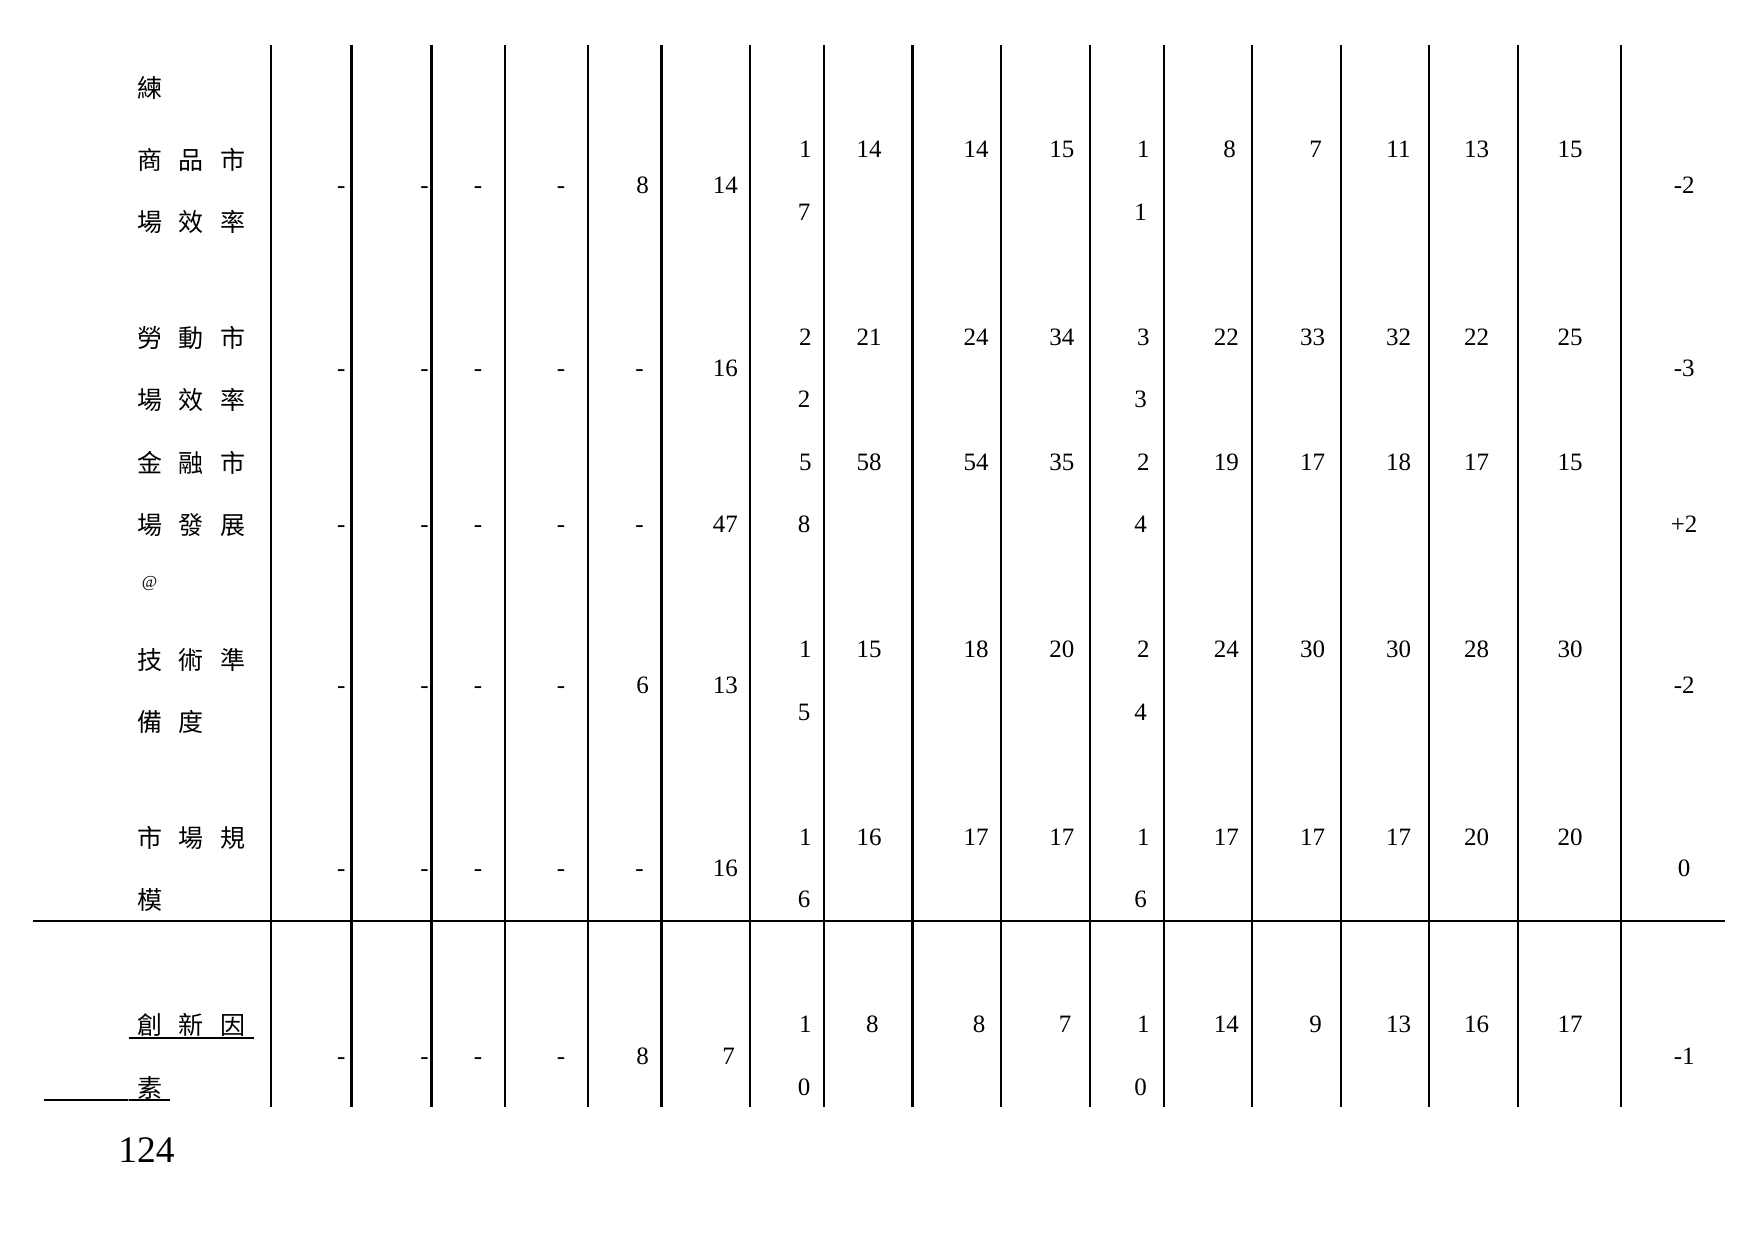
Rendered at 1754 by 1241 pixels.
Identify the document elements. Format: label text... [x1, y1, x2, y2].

table_cell - [433, 922, 504, 1107]
table_cell 18 [1342, 420, 1428, 607]
table_cell - [272, 107, 350, 242]
table_cell 16 [1430, 922, 1517, 1107]
table_cell - [506, 107, 587, 242]
table_cell 10 [751, 922, 823, 1107]
table_cell 58 [751, 420, 823, 607]
table_cell [1622, 45, 1724, 107]
table_cell 58 [825, 420, 911, 607]
table_cell 金融市場發展@ [33, 420, 270, 607]
table_cell - [353, 242, 430, 420]
table_cell 練 [33, 45, 270, 107]
table_cell - [353, 420, 430, 607]
table_cell - [506, 242, 587, 420]
table_cell 24 [914, 242, 1000, 420]
table_cell - [353, 607, 430, 742]
table_cell - [272, 742, 350, 920]
table_cell [1342, 45, 1428, 107]
table_cell 16 [663, 242, 749, 420]
table_cell - [433, 107, 504, 242]
table_cell -2 [1622, 107, 1724, 242]
table_cell 30 [1519, 607, 1620, 742]
table_cell [751, 45, 823, 107]
table_cell 54 [914, 420, 1000, 607]
table_cell - [272, 922, 350, 1107]
table_cell [914, 45, 1000, 107]
table_cell 28 [1430, 607, 1517, 742]
table_cell - [433, 742, 504, 920]
table_cell 22 [751, 242, 823, 420]
table_cell 24 [1165, 607, 1251, 742]
table_cell 24 [1091, 607, 1163, 742]
table_cell 17 [1165, 742, 1251, 920]
table_cell 商品市場效率 [33, 107, 270, 242]
table_cell - [272, 607, 350, 742]
table_cell - [433, 242, 504, 420]
table_cell - [506, 742, 587, 920]
table_cell 11 [1091, 107, 1163, 242]
table_cell 17 [1519, 922, 1620, 1107]
table_cell 7 [1253, 107, 1340, 242]
table_cell 17 [1253, 420, 1340, 607]
table_cell 14 [663, 107, 749, 242]
table_cell - [272, 420, 350, 607]
table_cell 市場規模 [33, 742, 270, 920]
table_cell 15 [1519, 107, 1620, 242]
table_cell - [589, 242, 660, 420]
table_cell - [353, 742, 430, 920]
table_cell 21 [825, 242, 911, 420]
table_cell 17 [1253, 742, 1340, 920]
table_cell 17 [914, 742, 1000, 920]
table_cell 13 [663, 607, 749, 742]
table_cell -2 [1622, 607, 1724, 742]
table_cell - [506, 45, 587, 107]
table_cell [1002, 45, 1089, 107]
table_cell +2 [1622, 420, 1724, 607]
table_cell - [272, 242, 350, 420]
table_cell [1253, 45, 1340, 107]
table_cell 15 [751, 607, 823, 742]
table_cell 16 [1091, 742, 1163, 920]
table_cell 7 [663, 922, 749, 1107]
table_cell [1165, 45, 1251, 107]
table_cell 8 [914, 922, 1000, 1107]
table_cell - [506, 922, 587, 1107]
table_cell 47 [663, 420, 749, 607]
table_cell 17 [1002, 742, 1089, 920]
table_cell - [433, 607, 504, 742]
table_cell - [433, 45, 504, 107]
table_cell 8 [1165, 107, 1251, 242]
table_cell 17 [1342, 742, 1428, 920]
table_cell [663, 45, 749, 107]
table_cell 33 [1253, 242, 1340, 420]
table_cell 7 [1002, 922, 1089, 1107]
table_cell 20 [1002, 607, 1089, 742]
table_cell 32 [1342, 242, 1428, 420]
table_cell 17 [1430, 420, 1517, 607]
table_cell [1519, 45, 1620, 107]
table_cell 25 [1519, 242, 1620, 420]
table_cell 8 [825, 922, 911, 1107]
table_cell 13 [1342, 922, 1428, 1107]
table_cell 20 [1430, 742, 1517, 920]
table_cell - [353, 107, 430, 242]
table_cell 8 [589, 922, 660, 1107]
table_cell 16 [751, 742, 823, 920]
table_cell -3 [1622, 242, 1724, 420]
table_cell - [272, 45, 350, 107]
table_cell 創新因素 [33, 922, 270, 1107]
table_cell 30 [1253, 607, 1340, 742]
table_cell 18 [914, 607, 1000, 742]
table_cell - [506, 607, 587, 742]
table_cell - [589, 420, 660, 607]
table_cell 34 [1002, 242, 1089, 420]
table_cell 35 [1002, 420, 1089, 607]
table_cell 10 [1091, 922, 1163, 1107]
table_cell 14 [825, 107, 911, 242]
table_cell 15 [1002, 107, 1089, 242]
table_cell [1091, 45, 1163, 107]
table_cell 19 [1165, 420, 1251, 607]
table_cell 30 [1342, 607, 1428, 742]
table_cell 22 [1430, 242, 1517, 420]
table_cell 24 [1091, 420, 1163, 607]
table_cell 16 [825, 742, 911, 920]
table_cell 13 [1430, 107, 1517, 242]
table_cell 17 [751, 107, 823, 242]
table_cell 15 [825, 607, 911, 742]
table_cell [825, 45, 911, 107]
table_cell 20 [1519, 742, 1620, 920]
table_cell 勞動市場效率 [33, 242, 270, 420]
table_cell - [506, 420, 587, 607]
table_cell 14 [914, 107, 1000, 242]
table_cell 6 [589, 607, 660, 742]
table_cell -1 [1622, 922, 1724, 1107]
table_cell - [589, 742, 660, 920]
table_cell 技術準備度 [33, 607, 270, 742]
table_cell 15 [1519, 420, 1620, 607]
table_cell 33 [1091, 242, 1163, 420]
table_cell - [433, 420, 504, 607]
table_cell 16 [663, 742, 749, 920]
table_cell - [353, 45, 430, 107]
table_cell 14 [1165, 922, 1251, 1107]
table_cell 11 [1342, 107, 1428, 242]
table_cell 22 [1165, 242, 1251, 420]
table_cell 8 [589, 107, 660, 242]
table_cell - [353, 922, 430, 1107]
table_cell 9 [1253, 922, 1340, 1107]
table_cell [589, 45, 660, 107]
table_cell 0 [1622, 742, 1724, 920]
table_cell [1430, 45, 1517, 107]
